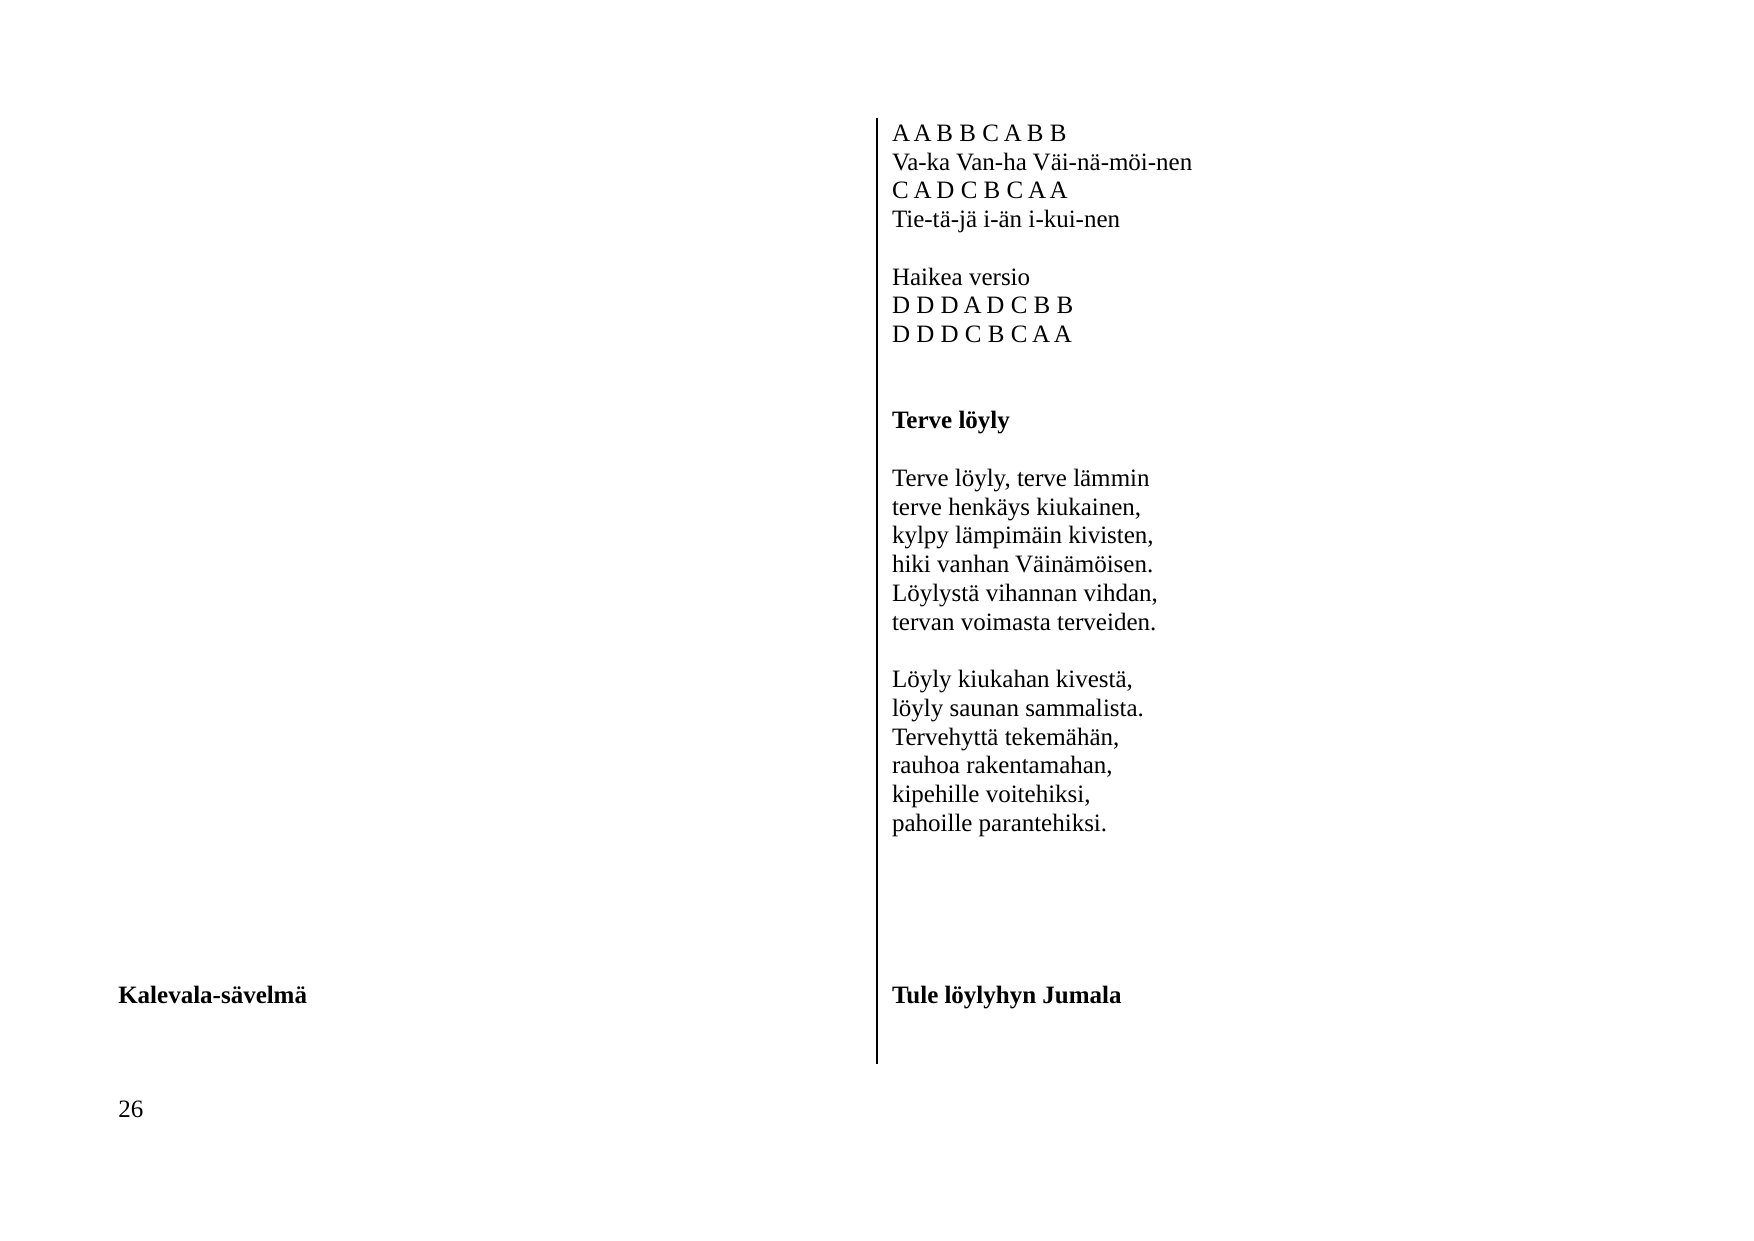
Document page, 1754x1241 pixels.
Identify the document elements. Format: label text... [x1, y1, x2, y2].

text tervan voimasta terveiden. [892, 607, 1635, 636]
text löyly saunan sammalista. [892, 693, 1635, 722]
text Tule löylyhyn Jumala [892, 981, 1635, 1009]
text Kalevala-sävelmä [118, 981, 862, 1009]
text Löyly kiukahan kivestä, [892, 664, 1635, 693]
text pahoille parantehiksi. [892, 808, 1635, 837]
text rauhoa rakentamahan, [892, 751, 1635, 779]
text Terve löyly, terve lämmin [892, 463, 1635, 492]
text Löylystä vihannan vihdan, [892, 578, 1635, 607]
text terve henkäys kiukainen, [892, 492, 1635, 521]
text Terve löyly [892, 406, 1635, 434]
text Tie-tä-jä i-än i-kui-nen [892, 204, 1635, 233]
text Haikea versio [892, 262, 1635, 291]
text C A D C B C A A [892, 176, 1635, 204]
text Va-ka Van-ha Väi-nä-möi-nen [892, 147, 1635, 176]
text kylpy lämpimäin kivisten, [892, 521, 1635, 549]
text Tervehyttä tekemähän, [892, 722, 1635, 751]
text A A B B C A B B [892, 118, 1635, 147]
text hiki vanhan Väinämöisen. [892, 549, 1635, 578]
text kipehille voitehiksi, [892, 779, 1635, 808]
text D D D C B C A A [892, 319, 1635, 348]
text D D D A D C B B [892, 291, 1635, 319]
